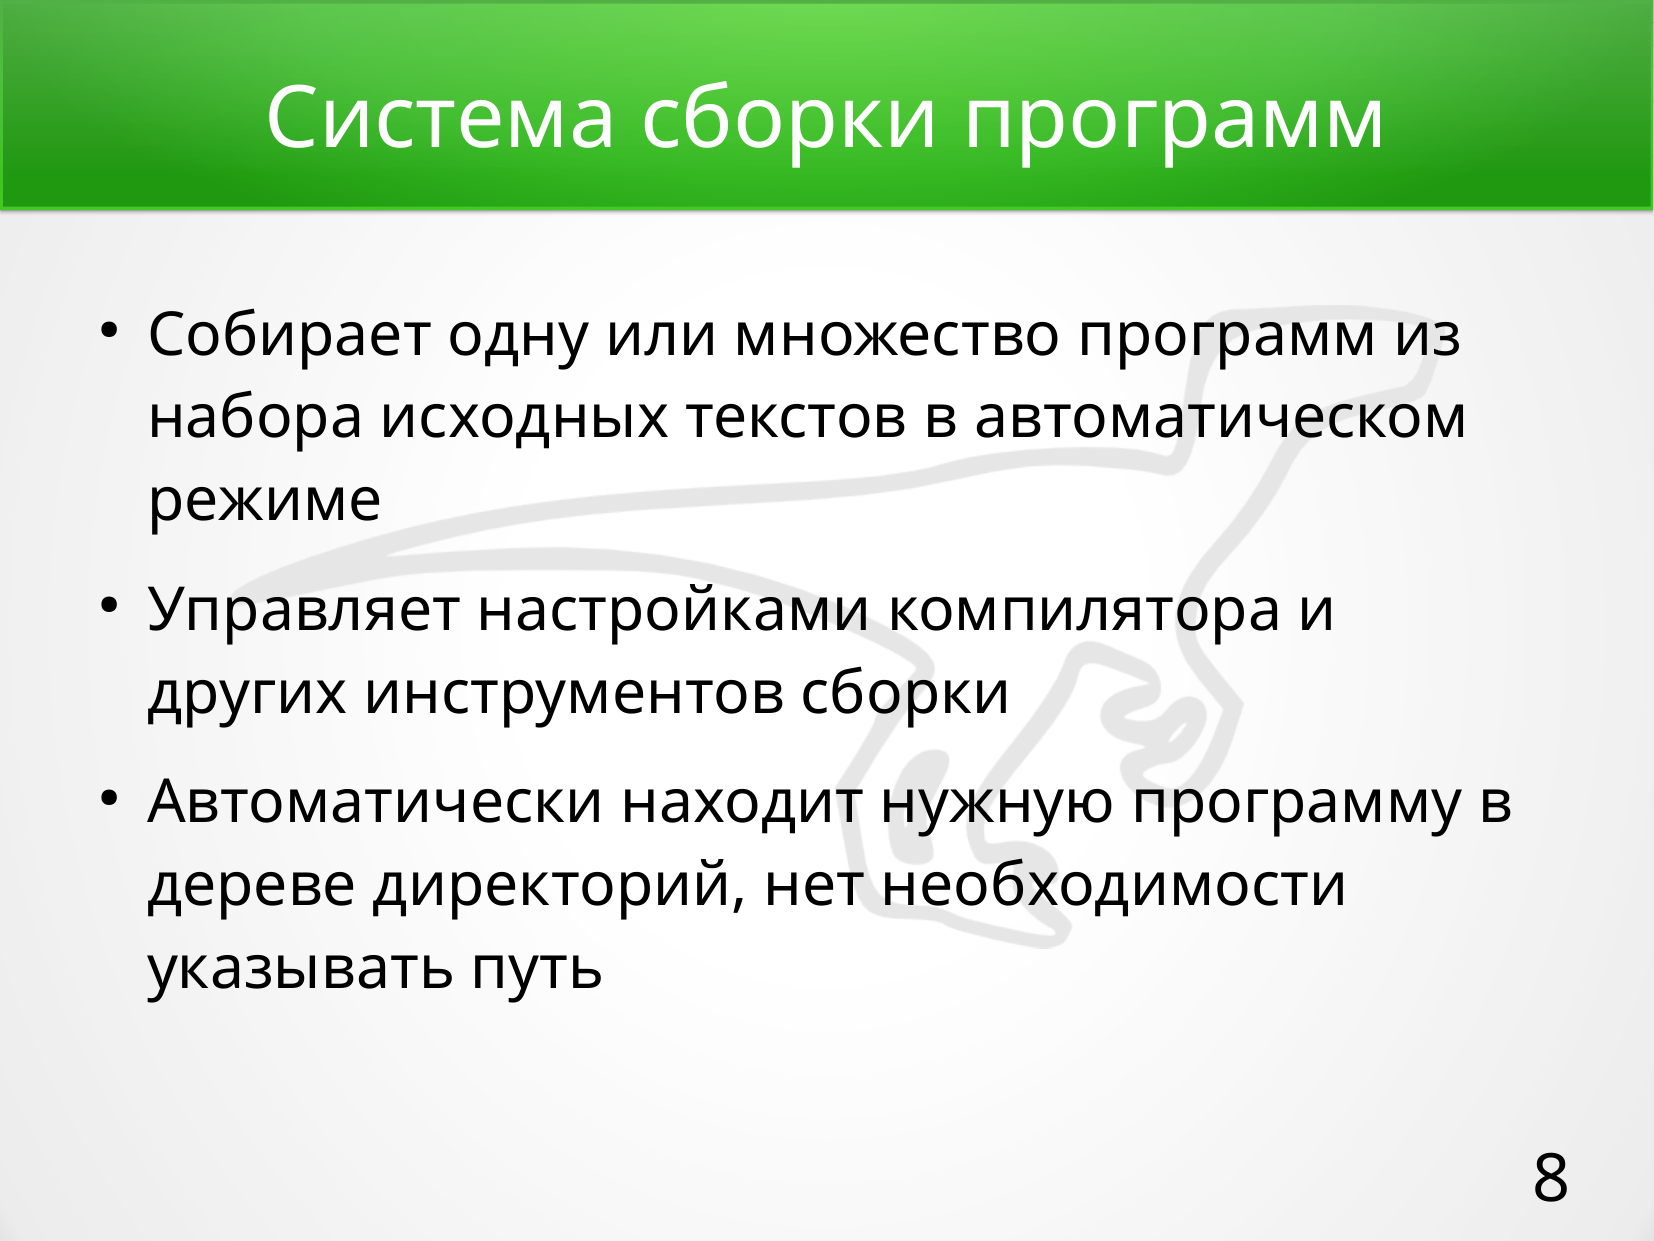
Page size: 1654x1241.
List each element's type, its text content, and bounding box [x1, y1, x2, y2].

title Система сборки программ [82, 49, 1571, 179]
list Собирает одну или множество программ из набора исходных текстов в автоматическом режиме Управляет настройками компилятора и других инструментов сборки Автоматически находит нужную программу в дереве директорий, нет необходимости указывать путь [82, 290, 1538, 1010]
